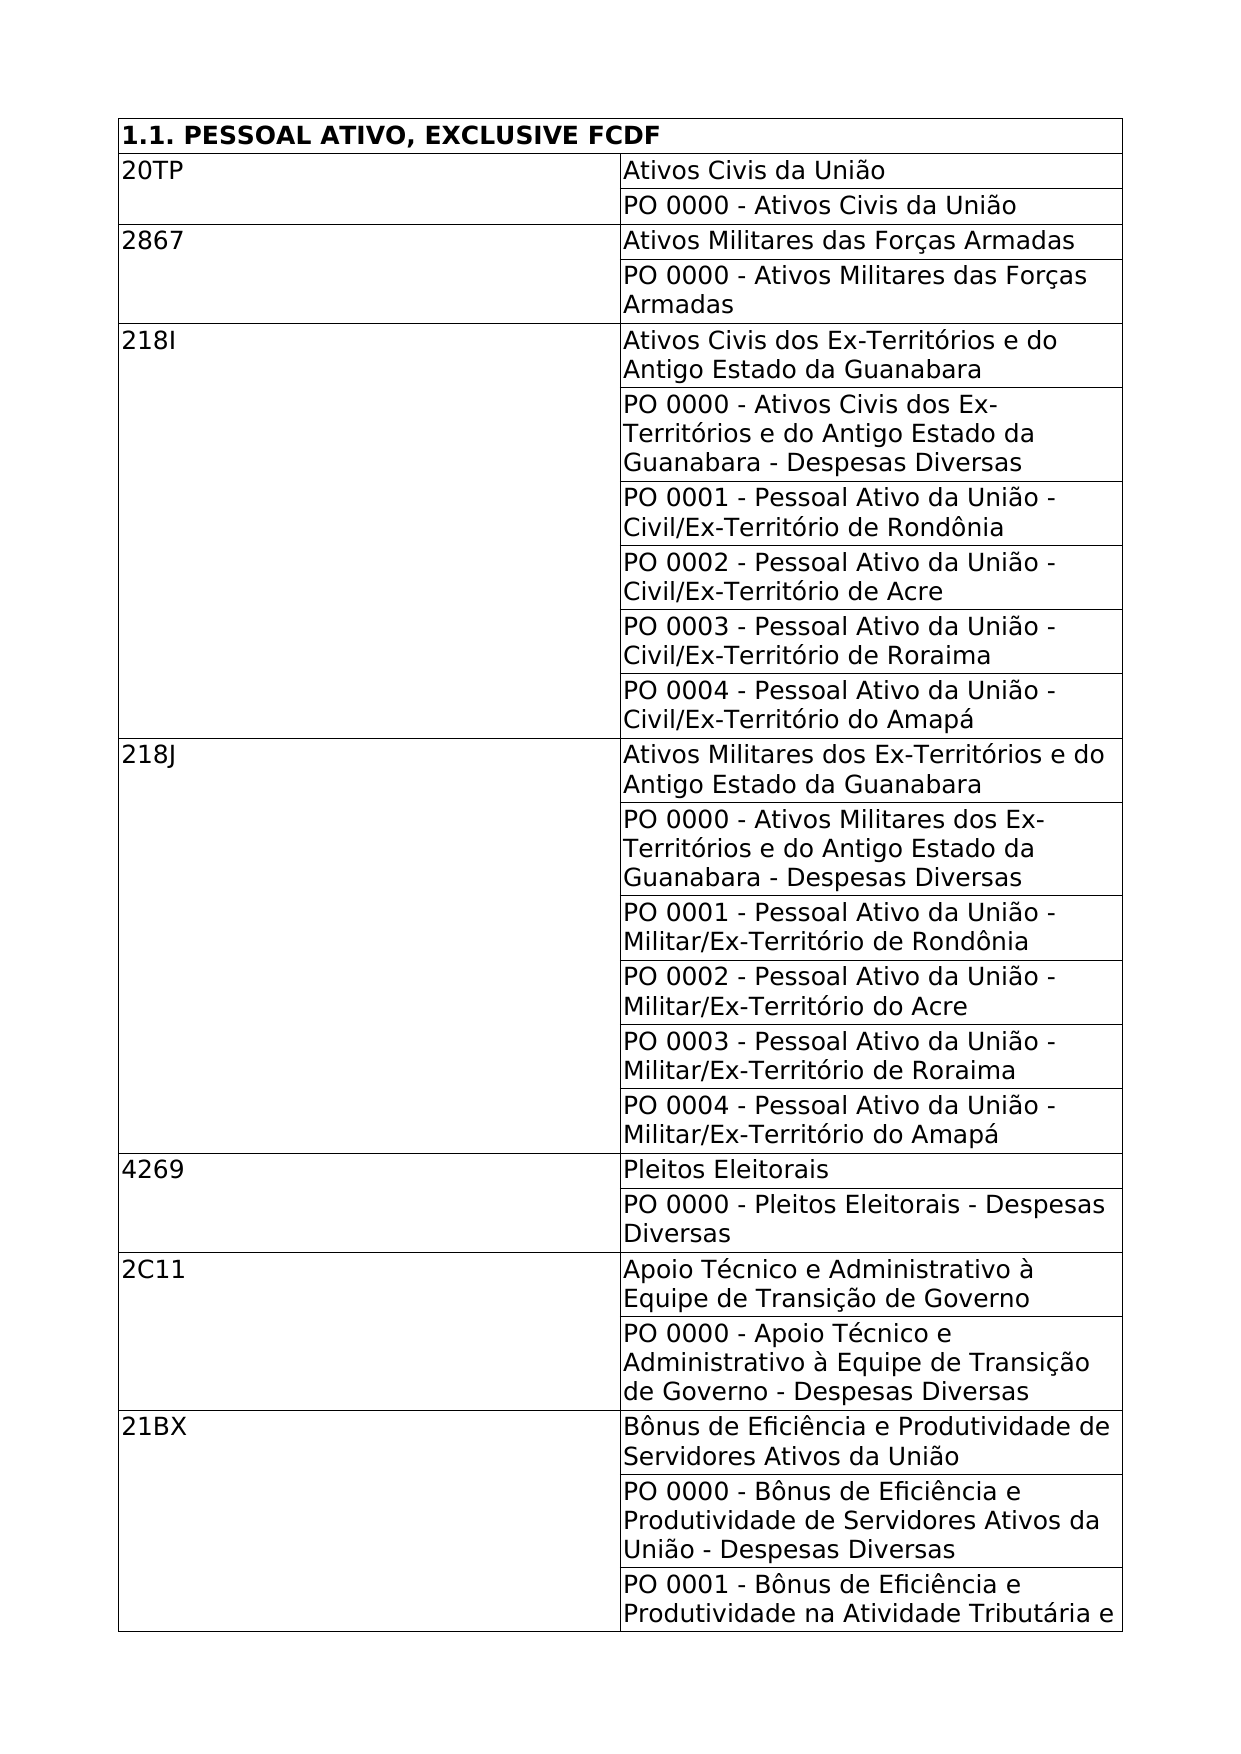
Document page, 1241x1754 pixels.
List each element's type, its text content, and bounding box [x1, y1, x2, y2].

table_cell PO 0000 - Ativos Militares dos Ex-Territórios e do Antigo Estado da Guanabara - Despesas Diversas [621, 803, 1122, 895]
table_cell PO 0000 - Bônus de Eficiência e Produtividade de Servidores Ativos da União - Despesas Diversas [621, 1475, 1122, 1567]
table_cell Apoio Técnico e Administrativo à Equipe de Transição de Governo [621, 1253, 1122, 1316]
table_cell Ativos Civis dos Ex-Territórios e do Antigo Estado da Guanabara [621, 324, 1122, 387]
table_cell PO 0001 - Pessoal Ativo da União - Civil/Ex-Território de Rondônia [621, 482, 1122, 545]
table_cell 21BX [119, 1411, 620, 1631]
table_cell PO 0000 - Ativos Civis dos Ex-Territórios e do Antigo Estado da Guanabara - Despesas Diversas [621, 388, 1122, 481]
table_cell Bônus de Eficiência e Produtividade de Servidores Ativos da União [621, 1411, 1122, 1474]
table_cell PO 0000 - Ativos Civis da União [621, 189, 1122, 223]
table_cell Ativos Militares dos Ex-Territórios e do Antigo Estado da Guanabara [621, 739, 1122, 802]
table_cell PO 0001 - Bônus de Eficiência e Produtividade na Atividade Tributária e [621, 1568, 1122, 1631]
table_cell PO 0003 - Pessoal Ativo da União - Militar/Ex-Território de Roraima [621, 1025, 1122, 1088]
table_cell PO 0002 - Pessoal Ativo da União - Civil/Ex-Território de Acre [621, 546, 1122, 609]
table_cell PO 0000 - Pleitos Eleitorais - Despesas Diversas [621, 1189, 1122, 1252]
table_cell 20TP [119, 154, 620, 223]
table_cell PO 0003 - Pessoal Ativo da União - Civil/Ex-Território de Roraima [621, 610, 1122, 673]
table_cell PO 0002 - Pessoal Ativo da União - Militar/Ex-Território do Acre [621, 961, 1122, 1024]
table_cell 1.1. PESSOAL ATIVO, EXCLUSIVE FCDF [119, 119, 1122, 153]
table_cell Ativos Militares das Forças Armadas [621, 225, 1122, 258]
table_cell PO 0000 - Ativos Militares das Forças Armadas [621, 260, 1122, 323]
table_cell 2C11 [119, 1253, 620, 1409]
table_cell 4269 [119, 1154, 620, 1252]
table_cell PO 0000 - Apoio Técnico e Administrativo à Equipe de Transição de Governo - Despesas Diversas [621, 1317, 1122, 1409]
table_cell PO 0004 - Pessoal Ativo da União - Civil/Ex-Território do Amapá [621, 674, 1122, 738]
table_cell PO 0001 - Pessoal Ativo da União - Militar/Ex-Território de Rondônia [621, 896, 1122, 959]
table_cell 2867 [119, 225, 620, 323]
table_cell PO 0004 - Pessoal Ativo da União - Militar/Ex-Território do Amapá [621, 1089, 1122, 1152]
table_cell Pleitos Eleitorais [621, 1154, 1122, 1187]
table_cell Ativos Civis da União [621, 154, 1122, 188]
table_cell 218J [119, 739, 620, 1152]
table_cell 218I [119, 324, 620, 738]
